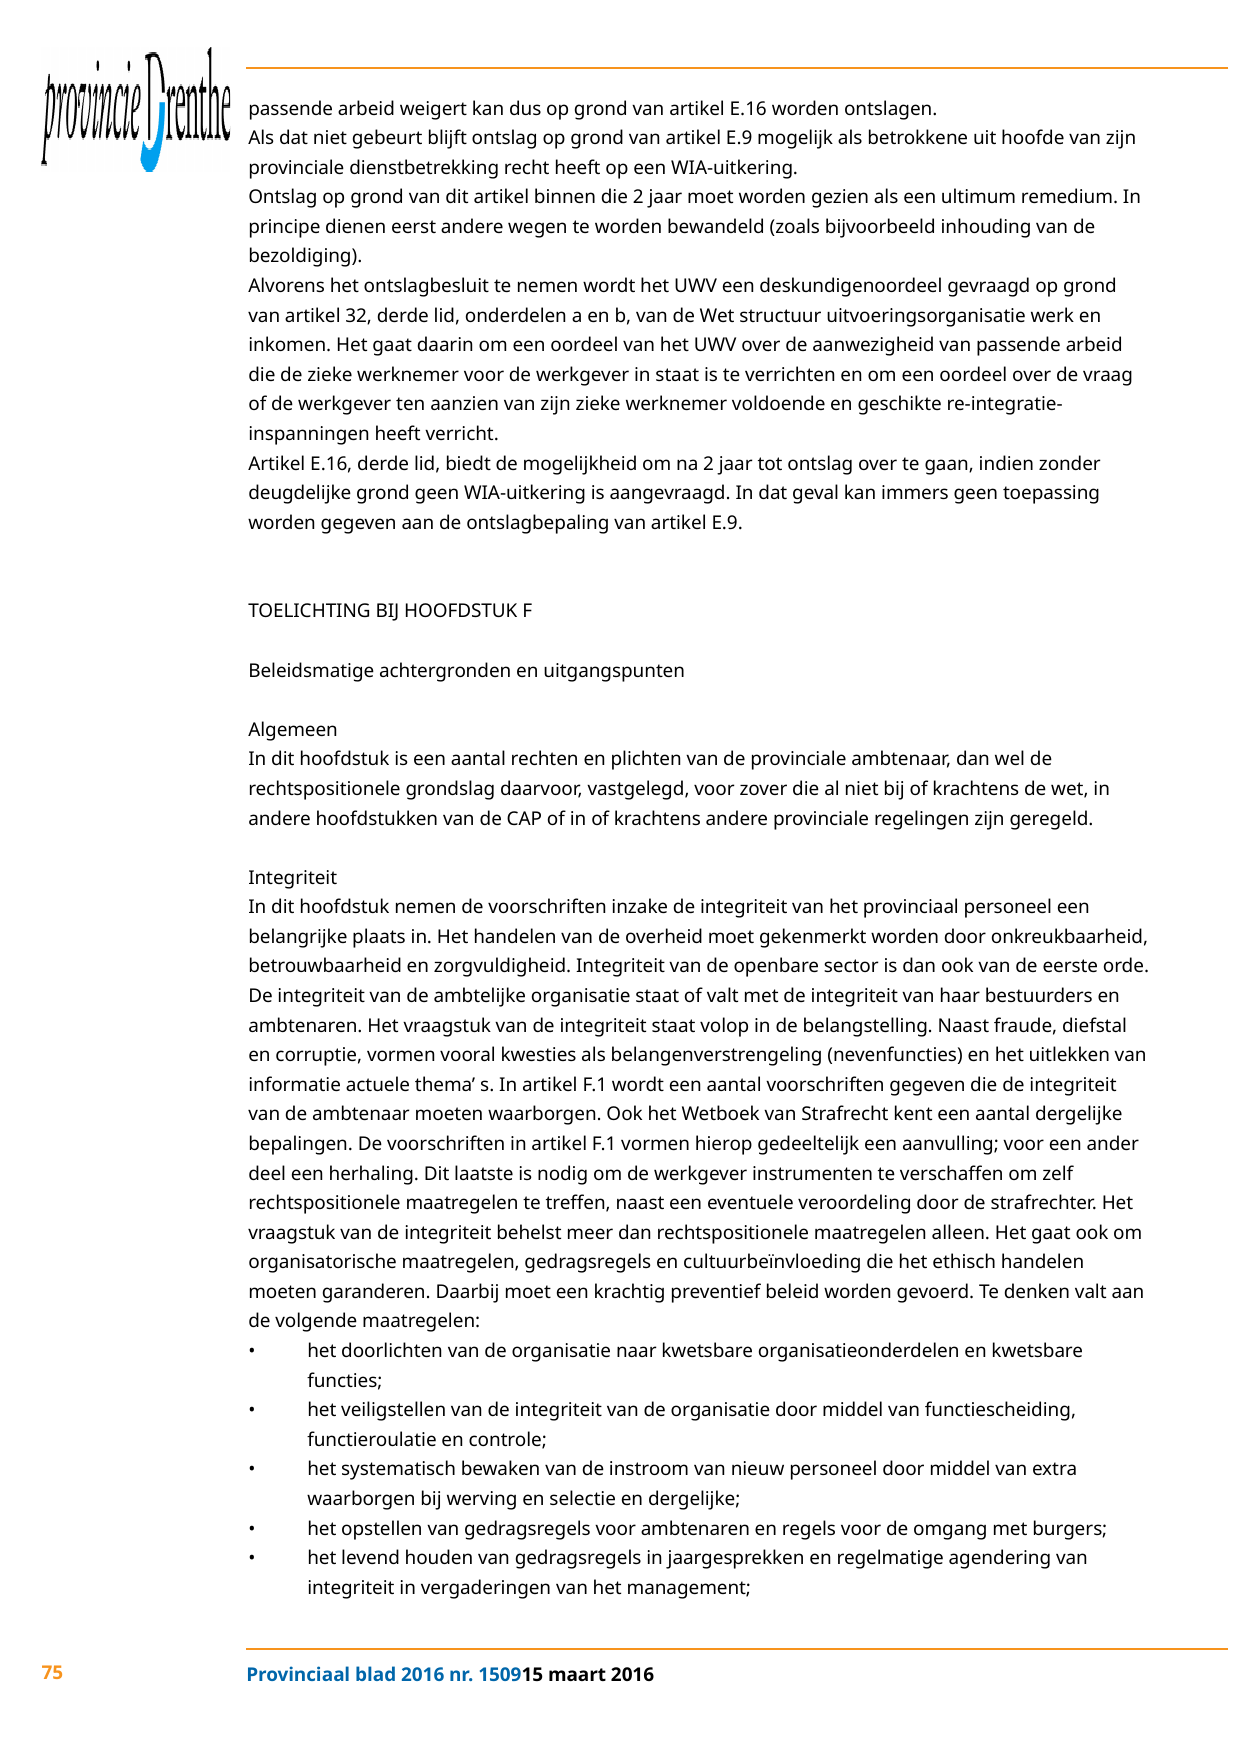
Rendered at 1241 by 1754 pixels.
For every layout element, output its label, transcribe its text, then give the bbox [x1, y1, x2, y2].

text Artikel E.16, derde lid, biedt de mogelijkheid om na 2 jaar tot ontslag over te gaan, indien zonder deugdelijke grond geen WIA-uitkering is aangevraagd. In dat geval kan immers geen toepassing worden gegeven aan de ontslagbepaling van artikel E.9. [248, 450, 1152, 535]
text Beleidsmatige achtergronden en uitgangspunten [248, 657, 1152, 683]
list het doorlichten van de organisatie naar kwetsbare organisatieonderdelen en kwetsbare functies; [248, 1337, 1152, 1393]
text passende arbeid weigert kan dus op grond van artikel E.16 worden ontslagen. [248, 95, 1152, 121]
text Ontslag op grond van dit artikel binnen die 2 jaar moet worden gezien als een ultimum remedium. In principe dienen eerst andere wegen te worden bewandeld (zoals bijvoorbeeld inhouding van de bezoldiging). [248, 183, 1152, 268]
text In dit hoofdstuk is een aantal rechten en plichten van de provinciale ambtenaar, dan wel de rechtspositionele grondslag daarvoor, vastgelegd, voor zover die al niet bij of krachtens de wet, in andere hoofdstukken van de CAP of in of krachtens andere provinciale regelingen zijn geregeld. [248, 746, 1152, 831]
text Integriteit [248, 864, 1152, 890]
text Als dat niet gebeurt blijft ontslag op grond van artikel E.9 mogelijk als betrokkene uit hoofde van zijn provinciale dienstbetrekking recht heeft op een WIA-uitkering. [248, 124, 1152, 180]
text Algemeen [248, 716, 1152, 742]
picture [41, 47, 231, 172]
list het levend houden van gedragsregels in jaargesprekken en regelmatige agendering van integriteit in vergaderingen van het management; [248, 1544, 1152, 1600]
text Alvorens het ontslagbesluit te nemen wordt het UWV een deskundigenoordeel gevraagd op grond van artikel 32, derde lid, onderdelen a en b, van de Wet structuur uitvoeringsorganisatie werk en inkomen. Het gaat daarin om een oordeel van het UWV over de aanwezigheid van passende arbeid die de zieke werknemer voor de werkgever in staat is te verrichten en om een oordeel over de vraag of de werkgever ten aanzien van zijn zieke werknemer voldoende en geschikte re-integratie-inspanningen heeft verricht. [248, 272, 1152, 446]
list het opstellen van gedragsregels voor ambtenaren en regels voor de omgang met burgers; [248, 1515, 1152, 1541]
text TOELICHTING BIJ HOOFDSTUK F [248, 598, 1152, 623]
list het systematisch bewaken van de instroom van nieuw personeel door middel van extra waarborgen bij werving en selectie en dergelijke; [248, 1456, 1152, 1511]
list het veiligstellen van de integriteit van de organisatie door middel van functiescheiding, functieroulatie en controle; [248, 1396, 1152, 1452]
text In dit hoofdstuk nemen de voorschriften inzake de integriteit van het provinciaal personeel een belangrijke plaats in. Het handelen van de overheid moet gekenmerkt worden door onkreukbaarheid, betrouwbaarheid en zorgvuldigheid. Integriteit van de openbare sector is dan ook van de eerste orde. De integriteit van de ambtelijke organisatie staat of valt met de integriteit van haar bestuurders en ambtenaren. Het vraagstuk van de integriteit staat volop in de belangstelling. Naast fraude, diefstal en corruptie, vormen vooral kwesties als belangenverstrengeling (nevenfuncties) en het uitlekken van informatie actuele thema’ s. In artikel F.1 wordt een aantal voorschriften gegeven die de integriteit van de ambtenaar moeten waarborgen. Ook het Wetboek van Strafrecht kent een aantal dergelijke bepalingen. De voorschriften in artikel F.1 vormen hierop gedeeltelijk een aanvulling; voor een ander deel een herhaling. Dit laatste is nodig om de werkgever instrumenten te verschaffen om zelf rechtspositionele maatregelen te treffen, naast een eventuele veroordeling door de strafrechter. Het vraagstuk van de integriteit behelst meer dan rechtspositionele maatregelen alleen. Het gaat ook om organisatorische maatregelen, gedragsregels en cultuurbeïnvloeding die het ethisch handelen moeten garanderen. Daarbij moet een krachtig preventief beleid worden gevoerd. Te denken valt aan de volgende maatregelen: [248, 893, 1152, 1333]
